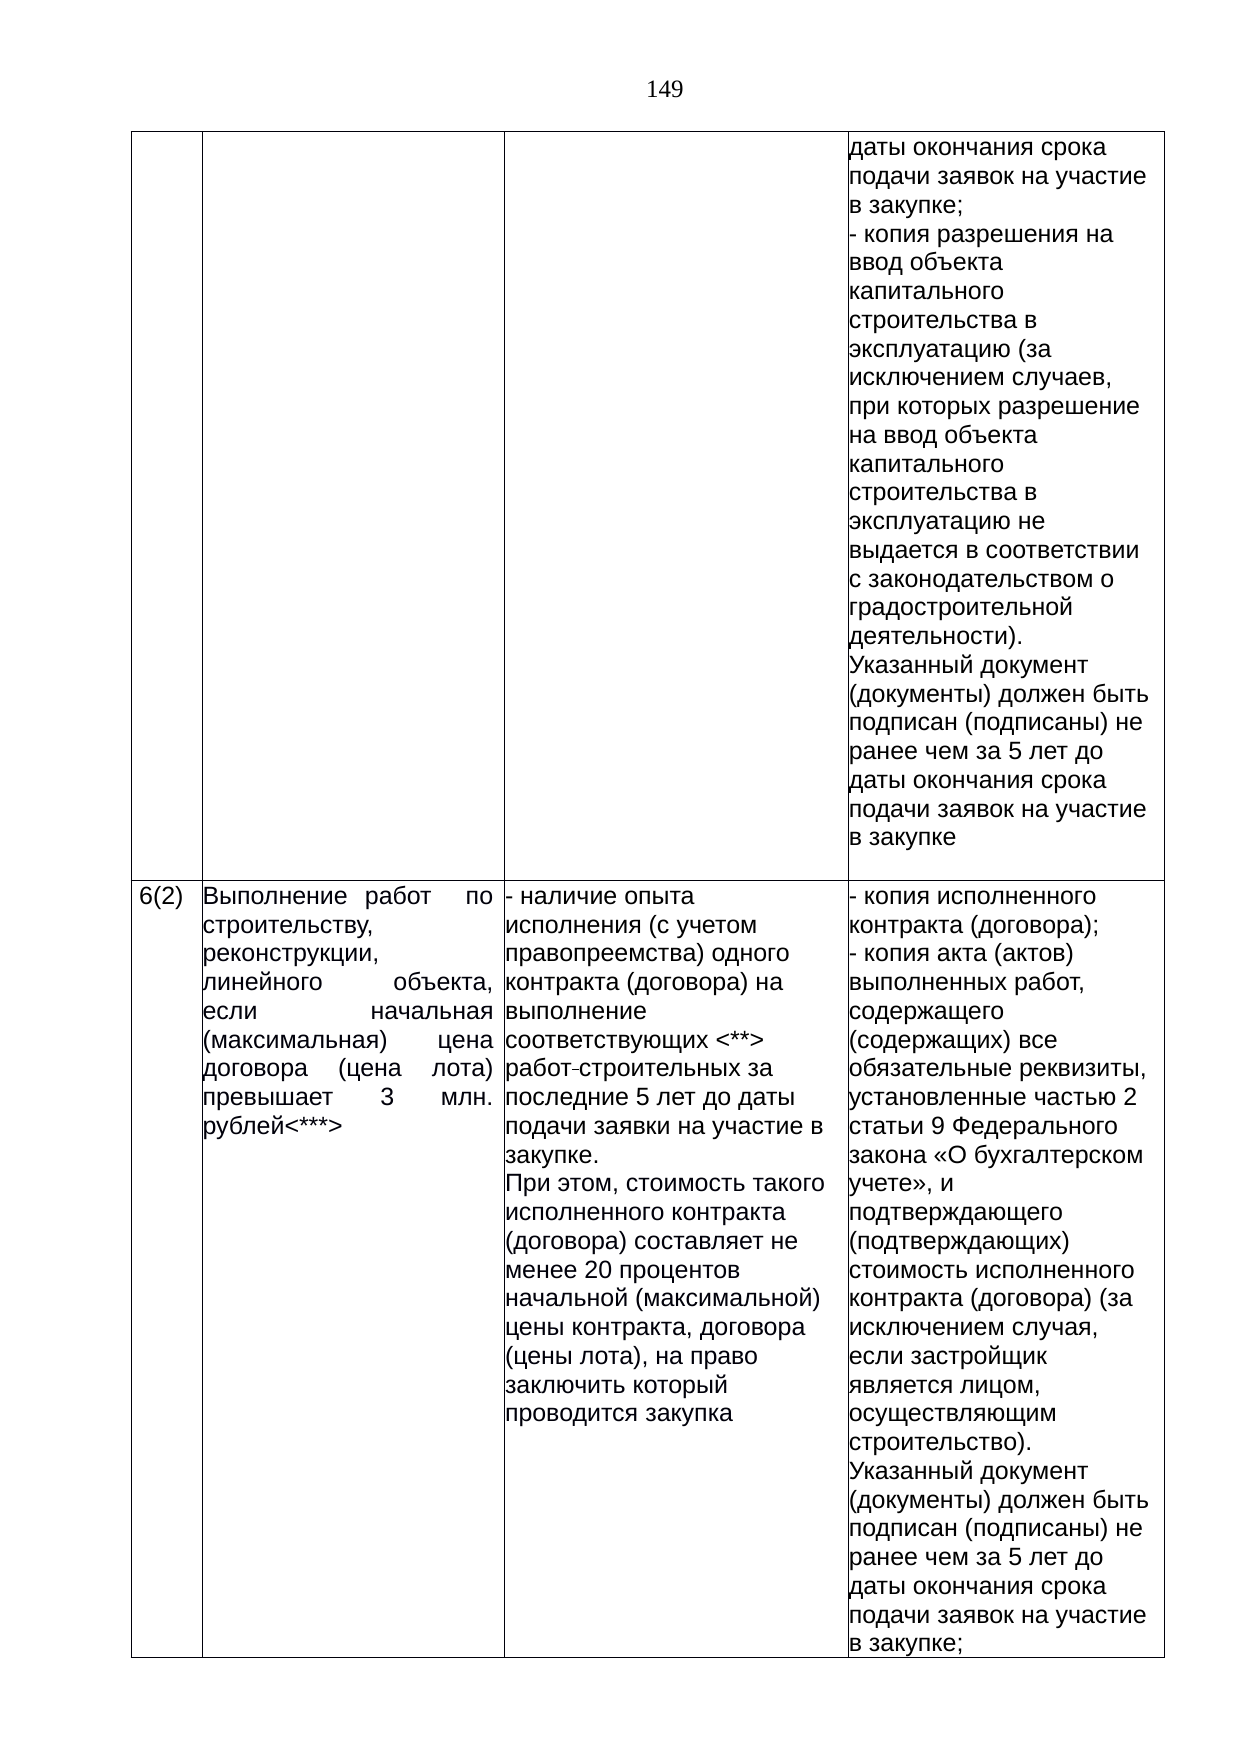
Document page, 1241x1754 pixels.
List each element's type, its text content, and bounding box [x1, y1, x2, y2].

table_cell [203, 132, 504, 880]
table_cell - копия исполненного контракта (договора); - копия акта (актов) выполненных работ, содержащего (содержащих) все обязательные реквизиты, установленные частью 2 статьи 9 Федерального закона «О бухгалтерском учете», и подтверждающего (подтверждающих) стоимость исполненного контракта (договора) (за исключением случая, если застройщик является лицом, осуществляющим строительство). Указанный документ (документы) должен быть подписан (подписаны) не ранее чем за 5 лет до даты окончания срока подачи заявок на участие в закупке; [849, 881, 1164, 1657]
table_cell - наличие опыта исполнения (с учетом правопреемства) одного контракта (договора) на выполнение соответствующих <**> работ строительных за последние 5 лет до даты подачи заявки на участие в закупке. При этом, стоимость такого исполненного контракта (договора) составляет не менее 20 процентов начальной (максимальной) цены контракта, договора (цены лота), на право заключить который проводится закупка [505, 881, 848, 1657]
table_cell [505, 132, 848, 880]
table_cell даты окончания срока подачи заявок на участие в закупке; - копия разрешения на ввод объекта капитального строительства в эксплуатацию (за исключением случаев, при которых разрешение на ввод объекта капитального строительства в эксплуатацию не выдается в соответствии с законодательством о градостроительной деятельности). Указанный документ (документы) должен быть подписан (подписаны) не ранее чем за 5 лет до даты окончания срока подачи заявок на участие в закупке [849, 132, 1164, 880]
table_cell Выполнение работ по строительству, реконструкции, линейного объекта, если начальная (максимальная) цена договора (цена лота) превышает 3 млн. рублей<***> [203, 881, 504, 1657]
table_cell 6(2) [132, 881, 202, 1657]
table_cell [132, 132, 202, 880]
